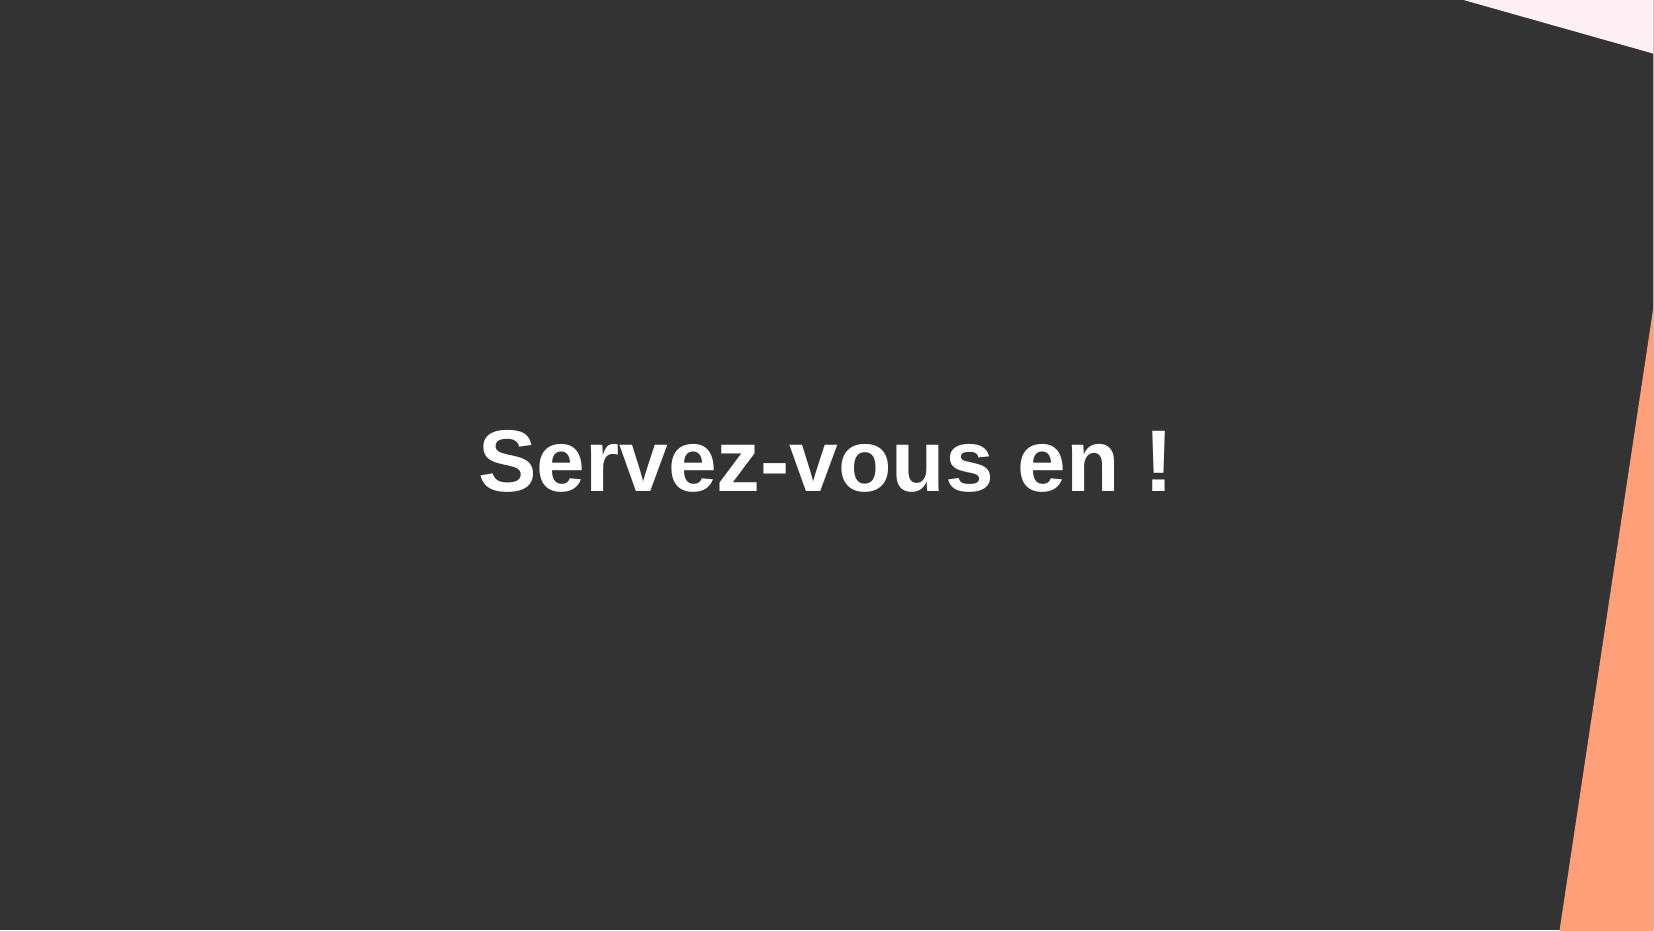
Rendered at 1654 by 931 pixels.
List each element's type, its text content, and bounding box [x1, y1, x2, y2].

text_box [1559, 303, 1654, 931]
title Servez-vous en ! [31, 412, 1622, 518]
text_box [1463, 0, 1654, 54]
